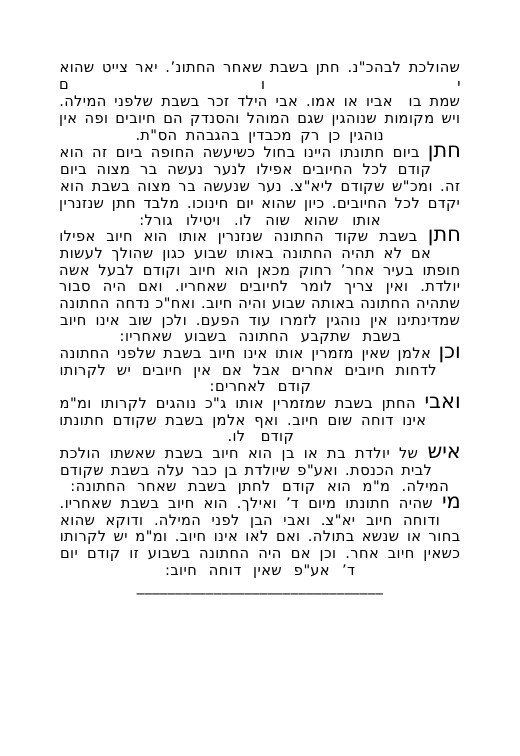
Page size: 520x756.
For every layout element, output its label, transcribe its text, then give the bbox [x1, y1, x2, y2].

text קודם לו. [59, 428, 461, 445]
text קודם לכל החיובים אפילו לנער נעשה בר מצוה ביום [59, 161, 461, 178]
text אם לא תהיה החתונה באותו שבוע כגון שהולך לעשות [59, 245, 461, 262]
text ד’ אע"פ שאין דוחה חיוב: [59, 562, 461, 578]
text איש של יולדת בת או בן הוא חיוב בשבת שאשתו הולכת [59, 445, 461, 462]
text יקדם לכל החיובים. כיון שהוא יום חינוכו. מלבד חתן שנזנרין [59, 194, 461, 212]
text חתן בשבת שקוד החתונה שנזנרין אותו הוא חיוב אפילו [59, 228, 461, 245]
text שמדינתינו אין נוהגין לזמרו עוד הפעם. ולכן שוב אינו חיוב [59, 312, 461, 328]
text ויש מקומות שנוהגין שגם המוהל והסנדק הם חיובים ופה אין [59, 110, 461, 127]
text אינו דוחה שום חיוב. ואף אלמן בשבת שקודם חתונתו [59, 412, 461, 428]
text וכן אלמן שאין מזמרין אותו אינו חיוב בשבת שלפני החתונה [59, 345, 461, 362]
text כשאין חיוב אחר. וכן אם היה החתונה בשבוע זו קודם יום [59, 545, 461, 562]
text שהולכת לבהכ"נ. חתן בשבת שאחר החתונ’. יאר צייט שהוא יום [59, 59, 461, 93]
text ________________________________ [59, 578, 461, 595]
text שמת בו אביו או אמו. אבי הילד זכר בשבת שלפני המילה. [59, 93, 461, 110]
text לדחות חיובים אחרים אבל אם אין חיובים יש לקרותו [59, 362, 461, 378]
text חופתו בעיר אחר’ רחוק מכאן הוא חיוב וקודם לבעל אשה [59, 262, 461, 278]
text נוהגין כן רק מכבדין בהגבהת הס"ת. [59, 127, 461, 144]
text ודוחה חיוב יא"צ. ואבי הבן לפני המילה. ודוקא שהוא [59, 512, 461, 528]
text המילה. מ"מ הוא קודם לחתן בשבת שאחר החתונה: [59, 478, 461, 495]
text בשבת שתקבע החתונה בשבוע שאחריו: [59, 328, 461, 345]
text חתן ביום חתונתו היינו בחול כשיעשה החופה ביום זה הוא [59, 144, 461, 161]
text בחור או שנשא בתולה. ואם לאו אינו חיוב. ומ"מ יש לקרותו [59, 528, 461, 545]
text יולדת. ואין צריך לומר לחיובים שאחריו. ואם היה סבור [59, 278, 461, 295]
text זה. ומכ"ש שקודם ליא"צ. נער שנעשה בר מצוה בשבת הוא [59, 178, 461, 194]
text לבית הכנסת. ואע"פ שיולדת בן כבר עלה בשבת שקודם [59, 462, 461, 478]
text קודם לאחרים: [59, 378, 461, 395]
text שתהיה החתונה באותה שבוע והיה חיוב. ואח"כ נדחה החתונה [59, 295, 461, 312]
text מי שהיה חתונתו מיום ד’ ואילך. הוא חיוב בשבת שאחריו. [59, 495, 461, 512]
text ואבי החתן בשבת שמזמרין אותו ג"כ נוהגים לקרותו ומ"מ [59, 395, 461, 412]
text אותו שהוא שוה לו. ויטילו גורל: [59, 212, 461, 228]
